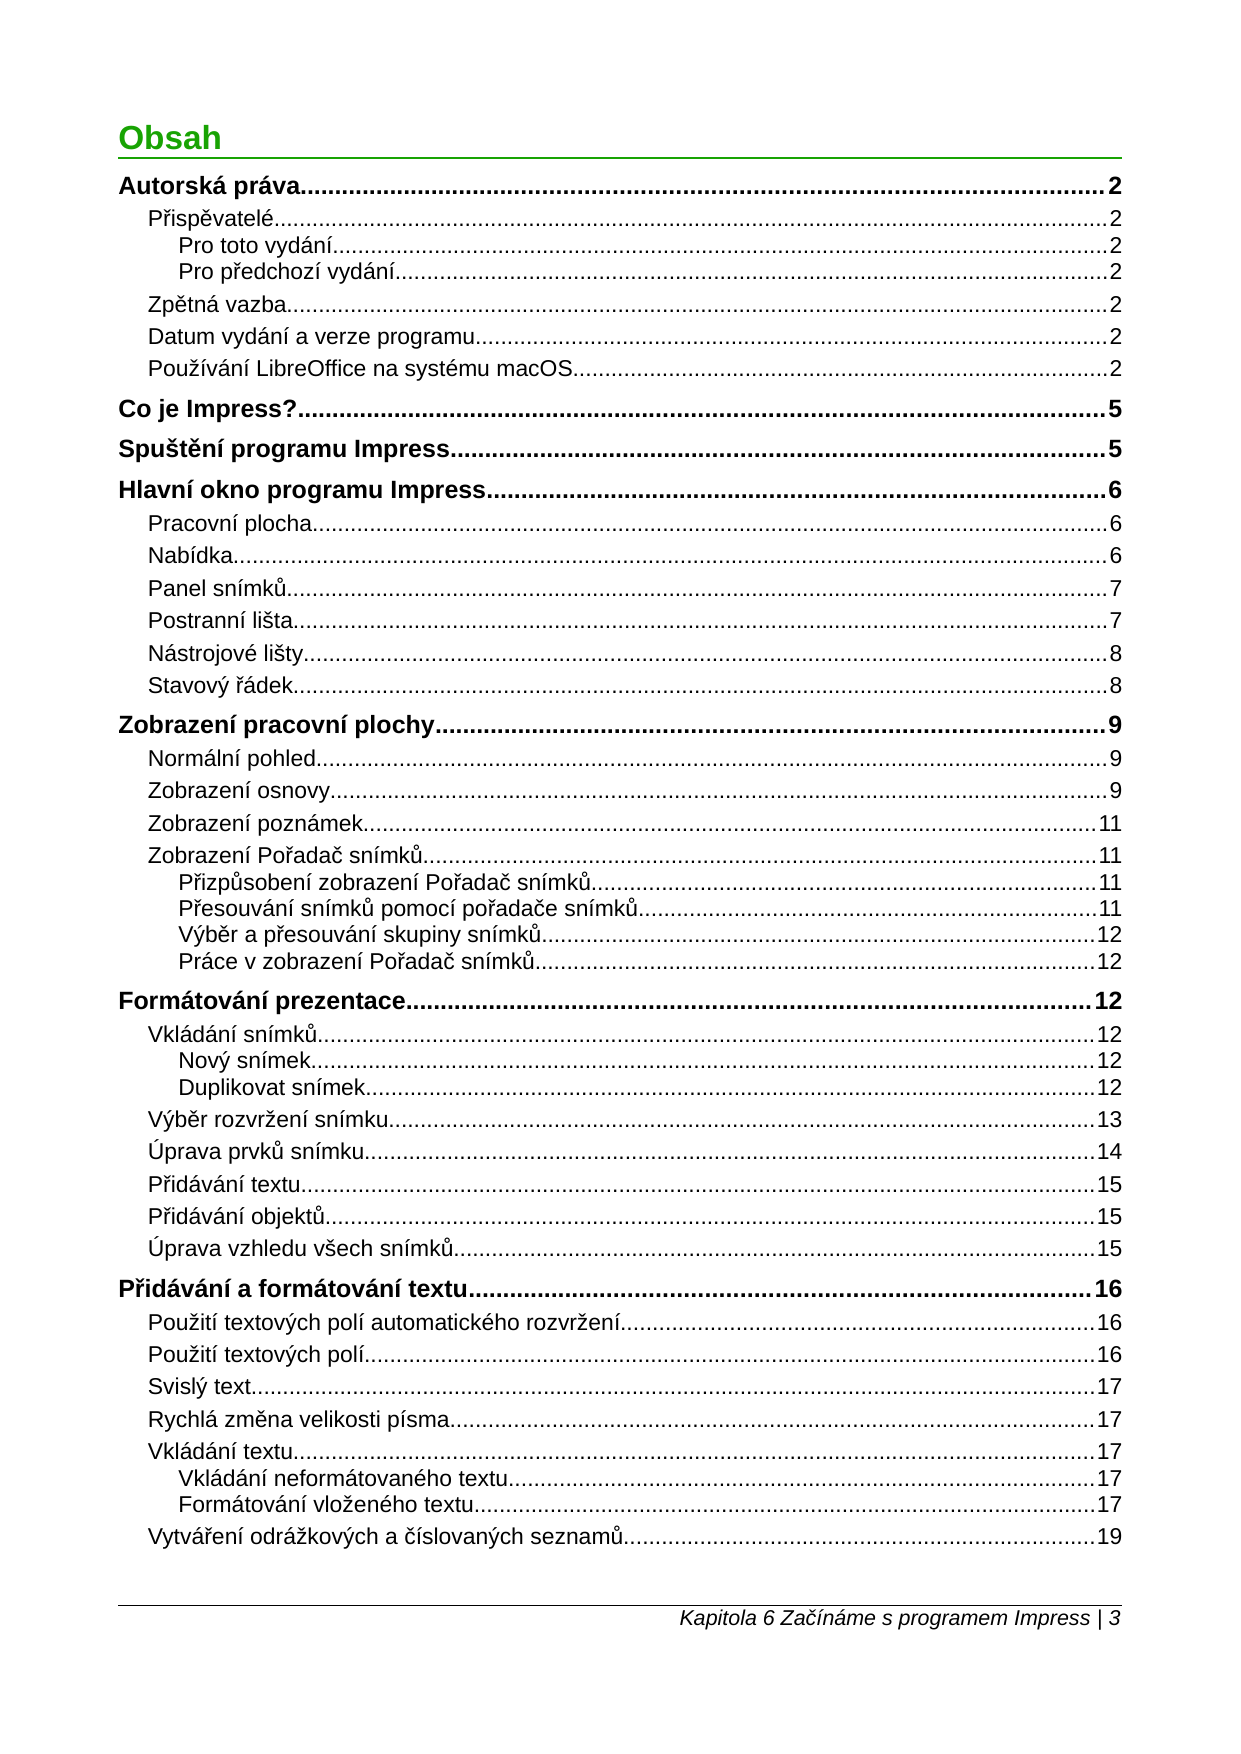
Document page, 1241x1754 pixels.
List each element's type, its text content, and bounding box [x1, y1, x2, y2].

text Hlavní okno programu Impress 6 [118, 475, 1122, 504]
text Datum vydání a verze programu 2 [148, 323, 1122, 349]
text Vytváření odrážkových a číslovaných seznamů 19 [148, 1523, 1122, 1549]
text Nástrojové lišty 8 [148, 639, 1122, 666]
text Zobrazení Pořadač snímků 11 [148, 842, 1122, 868]
text Úprava vzhledu všech snímků 15 [148, 1235, 1122, 1262]
text Normální pohled 9 [148, 745, 1122, 771]
text Nabídka 6 [148, 542, 1122, 569]
text Použití textových polí 16 [148, 1341, 1122, 1367]
text Rychlá změna velikosti písma 17 [148, 1406, 1122, 1432]
text Vkládání snímků 12 [148, 1021, 1122, 1047]
text Pro toto vydání 2 [178, 232, 1122, 258]
subtitle Obsah [118, 118, 1122, 157]
text Nový snímek 12 [178, 1047, 1122, 1073]
text Svislý text 17 [148, 1373, 1122, 1400]
text Pro předchozí vydání 2 [178, 258, 1122, 284]
text Práce v zobrazení Pořadač snímků 12 [178, 948, 1122, 974]
text Úprava prvků snímku 14 [148, 1138, 1122, 1164]
text Zobrazení osnovy 9 [148, 777, 1122, 804]
text Panel snímků 7 [148, 575, 1122, 601]
text Přizpůsobení zobrazení Pořadač snímků 11 [178, 868, 1122, 895]
text Zobrazení poznámek 11 [148, 810, 1122, 836]
text Používání LibreOffice na systému macOS 2 [148, 355, 1122, 382]
text Co je Impress? 5 [118, 394, 1122, 422]
text Spuštění programu Impress 5 [118, 434, 1122, 463]
text Duplikovat snímek 12 [178, 1073, 1122, 1100]
text Autorská práva 2 [118, 171, 1122, 199]
text Výběr a přesouvání skupiny snímků 12 [178, 921, 1122, 948]
text Vkládání textu 17 [148, 1438, 1122, 1464]
text Přidávání textu 15 [148, 1171, 1122, 1197]
text Přispěvatelé 2 [148, 205, 1122, 232]
text Použití textových polí automatického rozvržení 16 [148, 1308, 1122, 1335]
text Zpětná vazba 2 [148, 291, 1122, 317]
text Pracovní plocha 6 [148, 510, 1122, 536]
text Přidávání a formátování textu 16 [118, 1274, 1122, 1302]
text Formátování vloženého textu 17 [178, 1491, 1122, 1517]
text Stavový řádek 8 [148, 672, 1122, 698]
text Postranní lišta 7 [148, 607, 1122, 633]
text Přidávání objektů 15 [148, 1203, 1122, 1229]
text Výběr rozvržení snímku 13 [148, 1106, 1122, 1132]
text Formátování prezentace 12 [118, 986, 1122, 1015]
text Vkládání neformátovaného textu 17 [178, 1464, 1122, 1491]
text Zobrazení pracovní plochy 9 [118, 710, 1122, 739]
text Přesouvání snímků pomocí pořadače snímků 11 [178, 895, 1122, 921]
